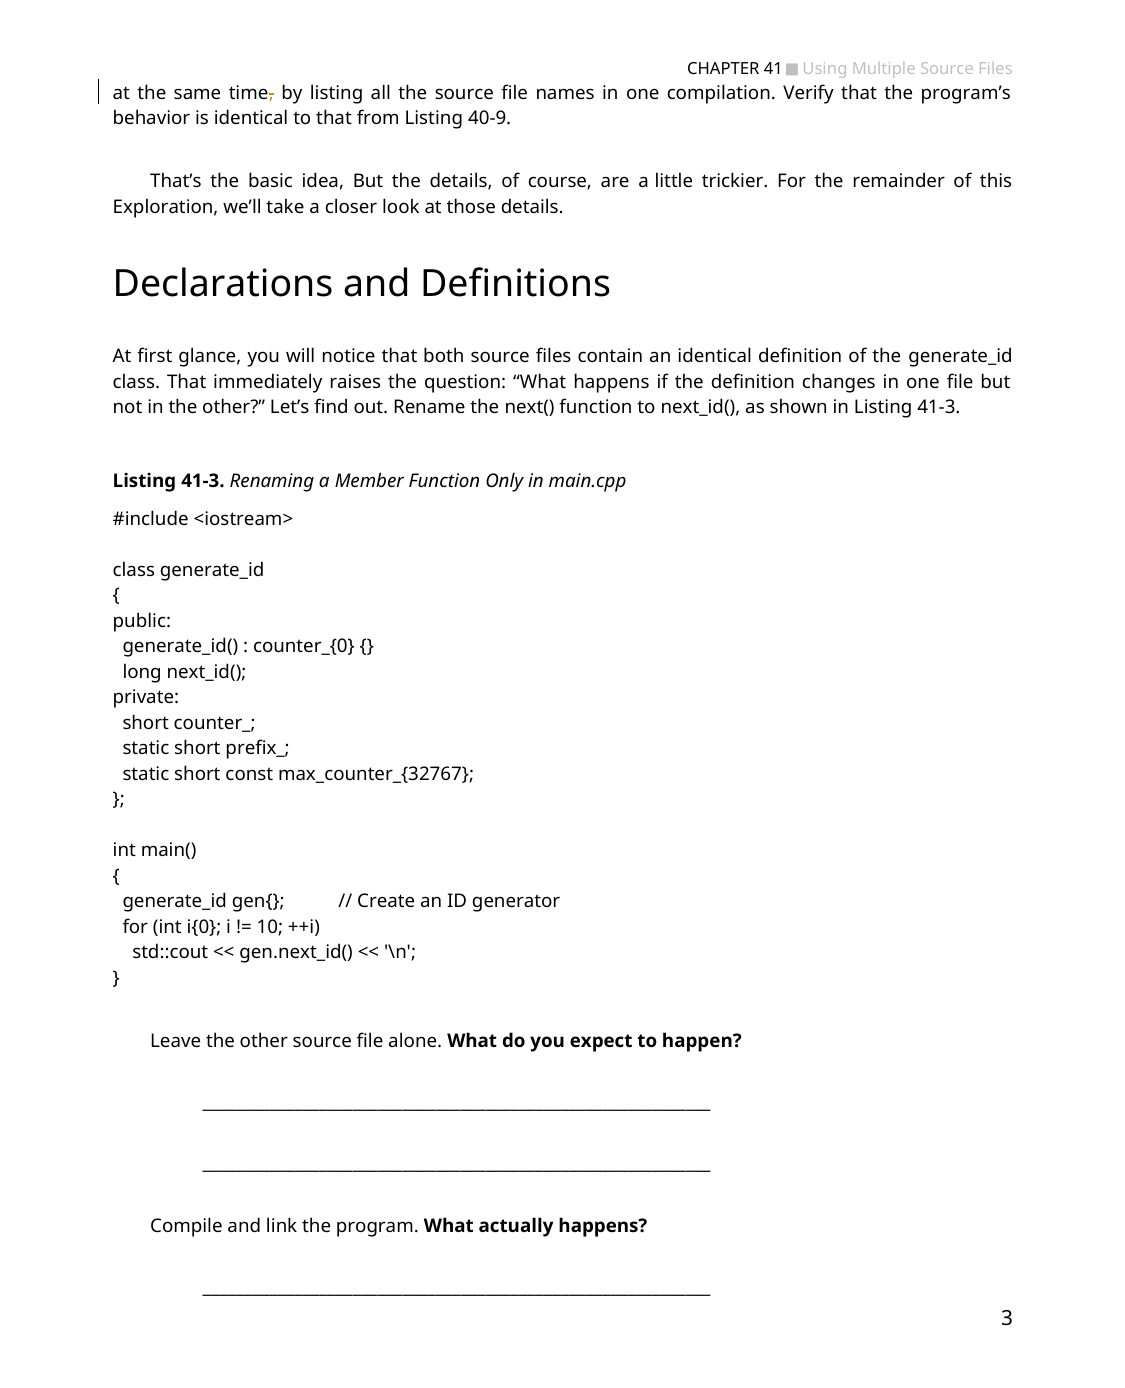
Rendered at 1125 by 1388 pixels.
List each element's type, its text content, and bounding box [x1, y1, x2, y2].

text for (int i{0}; i != 10; ++i) [112, 913, 1012, 939]
text { [112, 862, 1012, 888]
text private: [112, 684, 1012, 709]
text class generate_id [112, 556, 1012, 582]
text } [112, 964, 1012, 990]
text #include <iostream> [112, 505, 1012, 531]
list _____________________________________________________________ [202, 1088, 1012, 1114]
list _____________________________________________________________ [202, 1273, 1012, 1299]
text At first glance, you will notice that both source files contain an identical definition of the generate_id class. That immediately raises the question: “What happens if the definition changes in one file but not in the other?” Let’s find out. Rename the next() function to next_id(), as shown in Listing 41-3. [112, 342, 1012, 419]
text That’s the basic idea, But the details, of course, are a little trickier. For the remainder of this Exploration, we’ll take a closer look at those details. [112, 167, 1012, 218]
text }; [112, 786, 1012, 811]
subtitle Declarations and Definitions [112, 256, 1012, 307]
text at the same time by listing all the source file names in one compilation. Verify that the program’s behavior is identical to that from Listing 40-9. [112, 79, 1012, 130]
text { [112, 582, 1012, 607]
text static short const max_counter_{32767}; [112, 760, 1012, 786]
text public: [112, 607, 1012, 633]
text short counter_; [112, 709, 1012, 735]
text generate_id() : counter_{0} {} [112, 633, 1012, 658]
text std::cout << gen.next_id() << '\n'; [112, 939, 1012, 964]
text long next_id(); [112, 658, 1012, 684]
text Leave the other source file alone. What do you expect to happen? [112, 1027, 1012, 1053]
text static short prefix_; [112, 735, 1012, 760]
text Compile and link the program. What actually happens? [112, 1212, 1012, 1238]
text int main() [112, 837, 1012, 862]
list _____________________________________________________________ [202, 1149, 1012, 1175]
text Listing 41-3. Renaming a Member Function Only in main.cpp [112, 467, 1012, 492]
text generate_id gen{}; // Create an ID generator [112, 888, 1012, 913]
